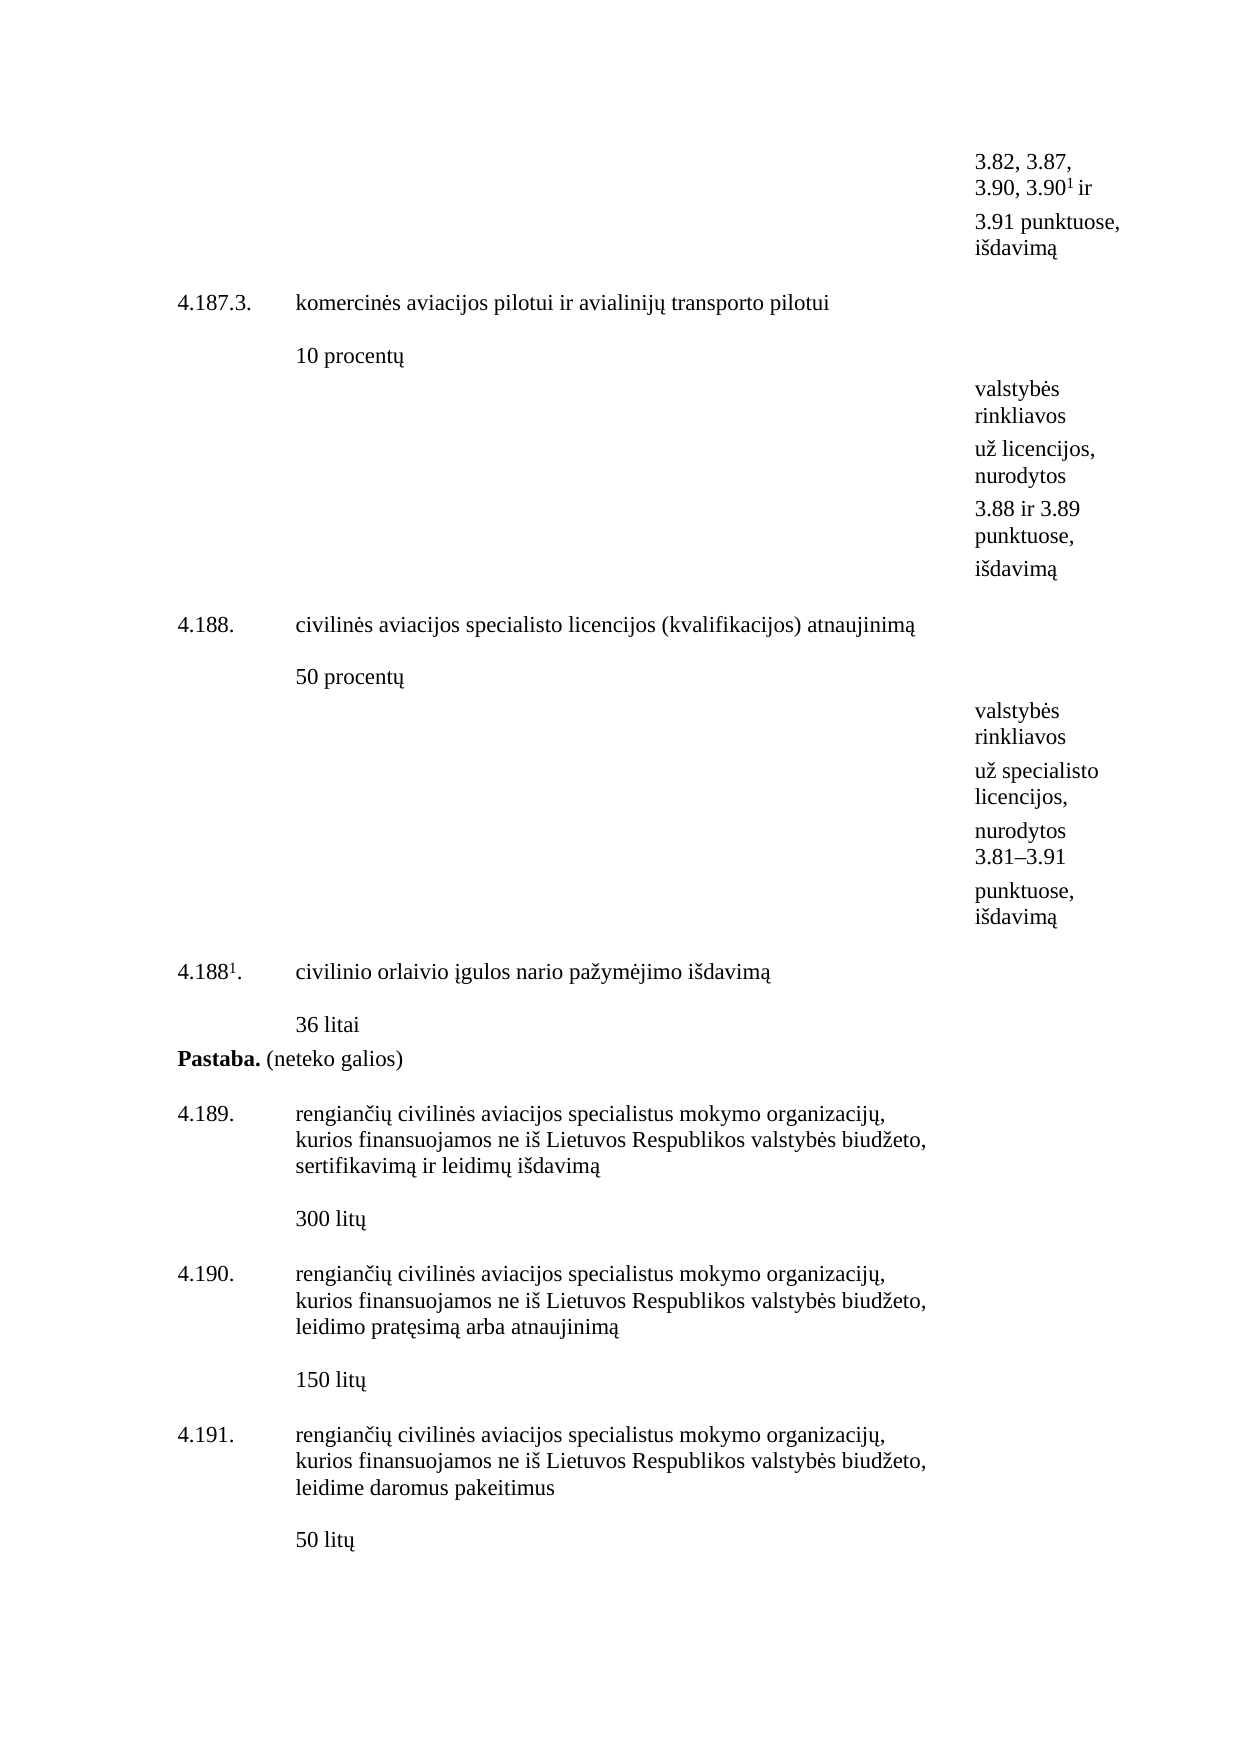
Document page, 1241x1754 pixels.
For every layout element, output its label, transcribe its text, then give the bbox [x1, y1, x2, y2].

text leidime daromus pakeitimus 50 litų [177, 1474, 930, 1553]
text 4.190. rengiančių civilinės aviacijos specialistus mokymo organizacijų, [177, 1260, 930, 1287]
text kurios finansuojamos ne iš Lietuvos Respublikos valstybės biudžeto, [177, 1126, 930, 1153]
text kurios finansuojamos ne iš Lietuvos Respublikos valstybės biudžeto, [177, 1287, 930, 1313]
text 4.1881. civilinio orlaivio įgulos nario pažymėjimo išdavimą 36 litai [177, 958, 930, 1037]
text 4.188. civilinės aviacijos specialisto licencijos (kvalifikacijos) atnaujinimą 50 procentų [177, 611, 930, 690]
text 3.88 ir 3.89 punktuose, [974, 496, 1122, 548]
text už specialisto licencijos, [974, 757, 1122, 810]
text 4.187.3. komercinės aviacijos pilotui ir avialinijų transporto pilotui 10 procentų [177, 289, 930, 368]
text už licencijos, nurodytos [974, 436, 1122, 488]
text 3.82, 3.87, 3.90, 3.901 ir [974, 148, 1122, 200]
text Pastaba. (neteko galios) [177, 1045, 945, 1071]
text valstybės rinkliavos [974, 697, 1122, 750]
text leidimo pratęsimą arba atnaujinimą 150 litų [177, 1313, 930, 1392]
text išdavimą [974, 556, 1122, 582]
text valstybės rinkliavos [974, 376, 1122, 428]
text 4.191. rengiančių civilinės aviacijos specialistus mokymo organizacijų, [177, 1421, 930, 1447]
text punktuose, išdavimą [974, 877, 1122, 930]
text 3.91 punktuose, išdavimą [974, 208, 1122, 260]
text sertifikavimą ir leidimų išdavimą 300 litų [177, 1153, 930, 1232]
text 4.189. rengiančių civilinės aviacijos specialistus mokymo organizacijų, [177, 1100, 930, 1126]
text kurios finansuojamos ne iš Lietuvos Respublikos valstybės biudžeto, [177, 1447, 930, 1474]
text nurodytos 3.81–3.91 [974, 817, 1122, 870]
